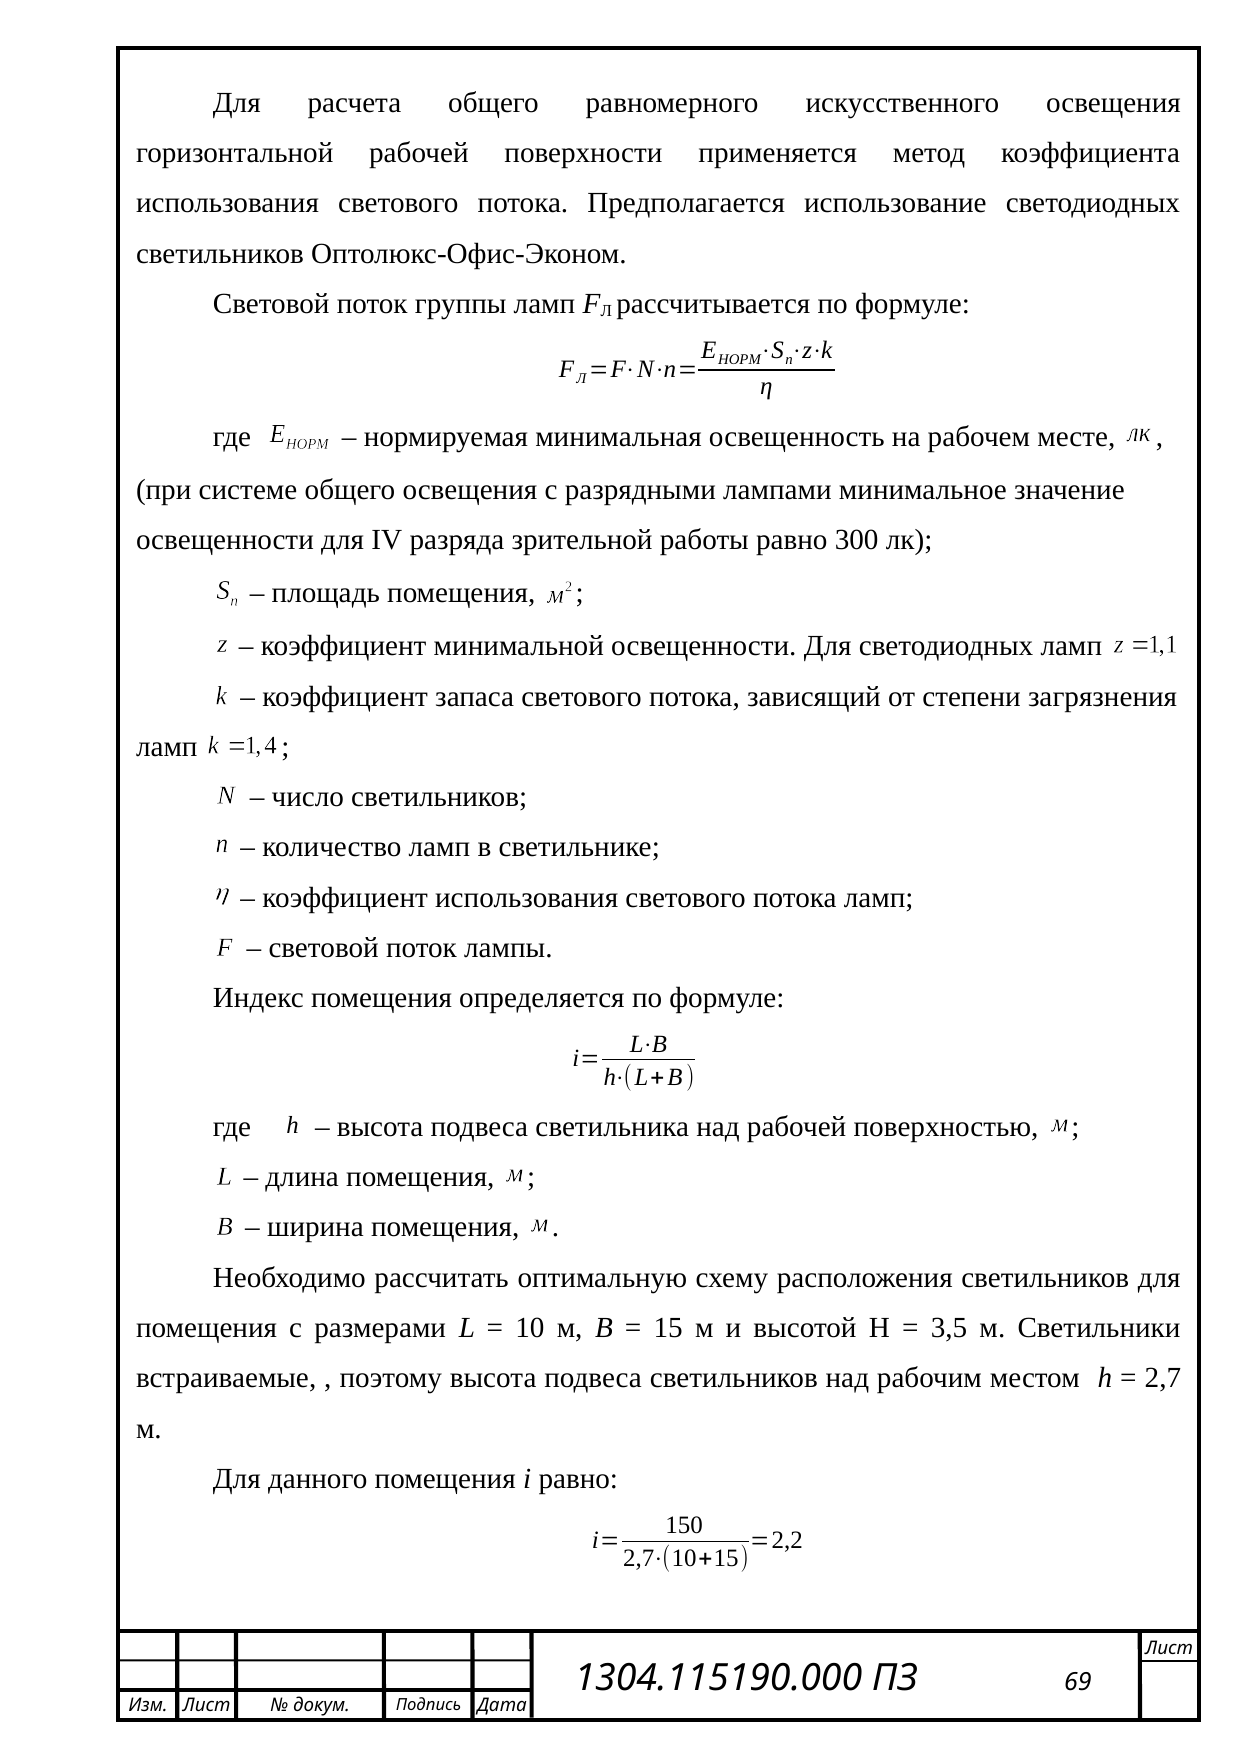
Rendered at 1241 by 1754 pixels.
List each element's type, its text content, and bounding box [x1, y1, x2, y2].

text Для расчета общего равномерного искусственного освещения горизонтальной рабочей поверхности применяется метод коэффициента использования светового потока. Предполагается использование светодиодных светильников Оптолюкс-Офис-Эконом. [136, 85, 1181, 269]
text Необходимо рассчитать оптимальную схему расположения светильников для помещения с размерами L = 10 м, B = 15 м и высотой H = 3,5 м. Светильники встраиваемые, , поэтому высота подвеса светильников над рабочим местом h = 2,7 м. [136, 1260, 1181, 1444]
text – длина помещения, ; [136, 1159, 1181, 1193]
text – число светильников; [136, 779, 1181, 813]
text – коэффициент минимальной освещенности. Для светодиодных ламп [136, 628, 1181, 662]
text Световой поток группы ламп FЛ рассчитывается по формуле: [136, 286, 1181, 320]
text где – нормируемая минимальная освещенность на рабочем месте, , (при системе общего освещения с разрядными лампами минимальное значение освещенности для IV разряда зрительной работы равно 300 лк); [136, 416, 1181, 556]
text Индекс помещения определяется по формуле: [136, 981, 1181, 1014]
text – ширина помещения, . [136, 1209, 1181, 1243]
text – площадь помещения, ; [136, 572, 1181, 612]
text – коэффициент использования светового потока ламп; [136, 880, 1181, 913]
text – световой поток лампы. [136, 930, 1181, 964]
text где – высота подвеса светильника над рабочей поверхностью, ; [136, 1109, 1181, 1142]
text Для данного помещения i равно: [136, 1461, 1181, 1494]
text – коэффициент запаса светового потока, зависящий от степени загрязнения ламп ; [136, 679, 1181, 762]
text – количество ламп в светильнике; [136, 829, 1181, 863]
